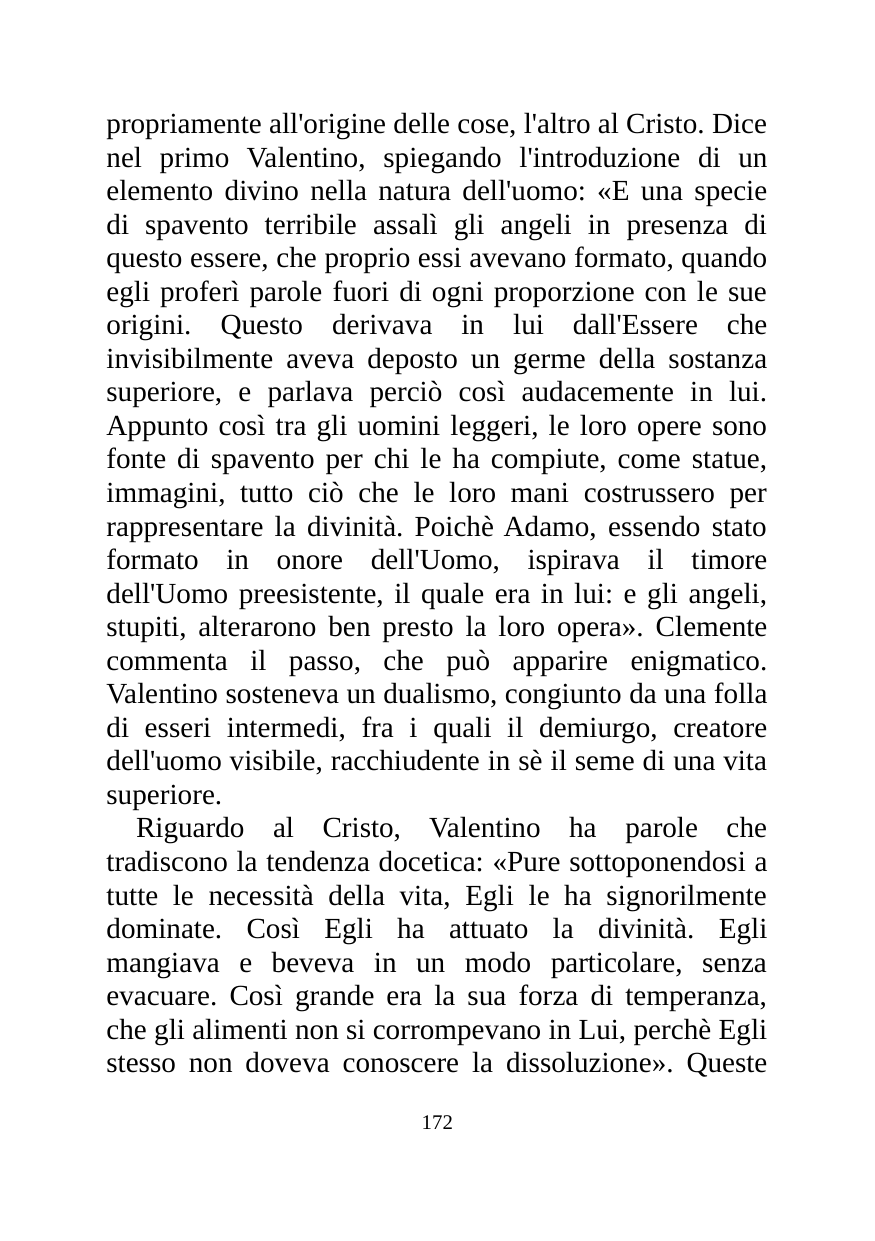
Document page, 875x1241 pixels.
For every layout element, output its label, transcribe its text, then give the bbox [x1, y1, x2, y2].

text propriamente all'origine delle cose, l'altro al Cristo. Dice nel primo Valentino, spiegando l'introduzione di un elemento divino nella natura dell'uomo: «E una specie di spavento terribile assalì gli angeli in presenza di questo essere, che proprio essi avevano formato, quando egli proferì parole fuori di ogni proporzione con le sue origini. Questo derivava in lui dall'Essere che invisibilmente aveva deposto un germe della sostanza superiore, e parlava perciò così audacemente in lui. Appunto così tra gli uomini leggeri, le loro opere sono fonte di spavento per chi le ha compiute, come statue, immagini, tutto ciò che le loro mani costrussero per rappresentare la divinità. Poichè Adamo, essendo stato formato in onore dell'Uomo, ispirava il timore dell'Uomo preesistente, il quale era in lui: e gli angeli, stupiti, alterarono ben presto la loro opera». Clemente commenta il passo, che può apparire enigmatico. Valentino sosteneva un dualismo, congiunto da una folla di esseri intermedi, fra i quali il demiurgo, creatore dell'uomo visibile, racchiudente in sè il seme di una vita superiore. [106, 106, 768, 811]
text Riguardo al Cristo, Valentino ha parole che tradiscono la tendenza docetica: «Pure sottoponendosi a tutte le necessità della vita, Egli le ha signorilmente dominate. Così Egli ha attuato la divinità. Egli mangiava e beveva in un modo particolare, senza evacuare. Così grande era la sua forza di temperanza, che gli alimenti non si corrompevano in Lui, perchè Egli stesso non doveva conoscere la dissoluzione». Queste [106, 811, 768, 1079]
